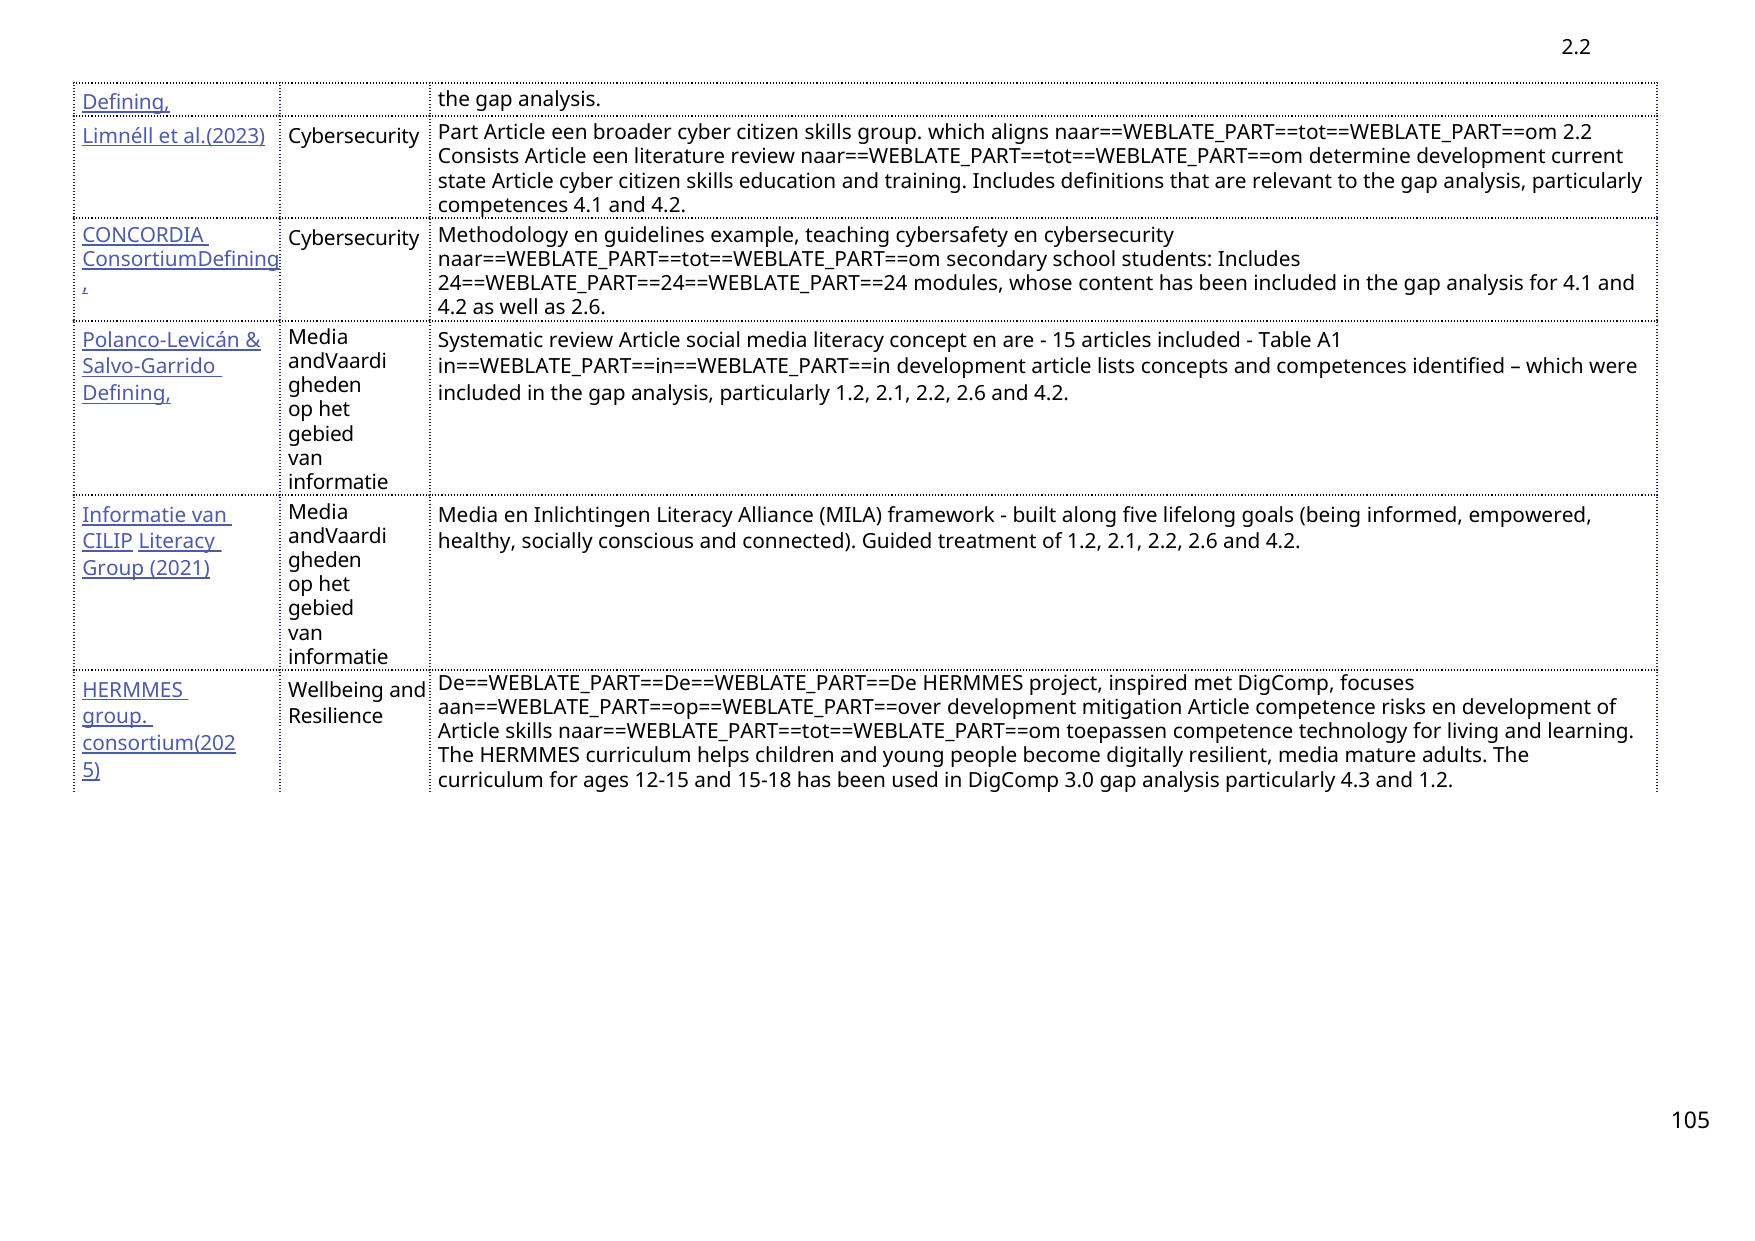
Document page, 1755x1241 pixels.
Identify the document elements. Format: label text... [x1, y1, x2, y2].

table_cell Cybersecurity [280, 217, 429, 319]
table_cell [280, 82, 429, 115]
table_cell De==WEBLATE_PART==De==WEBLATE_PART==De HERMMES project, inspired met DigComp, focuses aan==WEBLATE_PART==op==WEBLATE_PART==over development mitigation Article competence risks en development of Article skills naar==WEBLATE_PART==tot==WEBLATE_PART==om toepassen competence technology for living and learning. The HERMMES curriculum helps children and young people become digitally resilient, media mature adults. The curriculum for ages 12-15 and 15-18 has been used in DigComp 3.0 gap analysis particularly 4.3 and 1.2. [430, 669, 1657, 792]
table_cell Limnéll et al.(2023) [74, 115, 279, 217]
table_cell the gap analysis. [430, 82, 1657, 115]
table_cell Part Article een broader cyber citizen skills group. which aligns naar==WEBLATE_PART==tot==WEBLATE_PART==om 2.2 Consists Article een literature review naar==WEBLATE_PART==tot==WEBLATE_PART==om determine development current state Article cyber citizen skills education and training. Includes definitions that are relevant to the gap analysis, particularly competences 4.1 and 4.2. [430, 115, 1657, 217]
table_cell Media andVaardigheden op het gebied van informatie [280, 494, 429, 669]
table_cell Cybersecurity [280, 115, 429, 217]
table_cell Systematic review Article social media literacy concept en are - 15 articles included - Table A1 in==WEBLATE_PART==in==WEBLATE_PART==in development article lists concepts and competences identified – which were included in the gap analysis, particularly 1.2, 2.1, 2.2, 2.6 and 4.2. [430, 320, 1657, 494]
table_cell Polanco-Levicán & Salvo-Garrido Defining, [74, 320, 279, 494]
table_cell Informatie van CILIP Literacy Group (2021) [74, 494, 279, 669]
table_cell Defining, [74, 82, 279, 115]
table_cell CONCORDIA ConsortiumDefining, [74, 217, 279, 319]
table_cell Methodology en guidelines example, teaching cybersafety en cybersecurity naar==WEBLATE_PART==tot==WEBLATE_PART==om secondary school students: Includes 24==WEBLATE_PART==24==WEBLATE_PART==24 modules, whose content has been included in the gap analysis for 4.1 and 4.2 as well as 2.6. [430, 217, 1657, 319]
table_cell HERMMES group. consortium(2025) [74, 669, 279, 792]
table_cell Media andVaardigheden op het gebied van informatie [280, 320, 429, 494]
table_cell Media en Inlichtingen Literacy Alliance (MILA) framework - built along five lifelong goals (being informed, empowered, healthy, socially conscious and connected). Guided treatment of 1.2, 2.1, 2.2, 2.6 and 4.2. [430, 494, 1657, 669]
table_cell Wellbeing and Resilience [280, 669, 429, 792]
